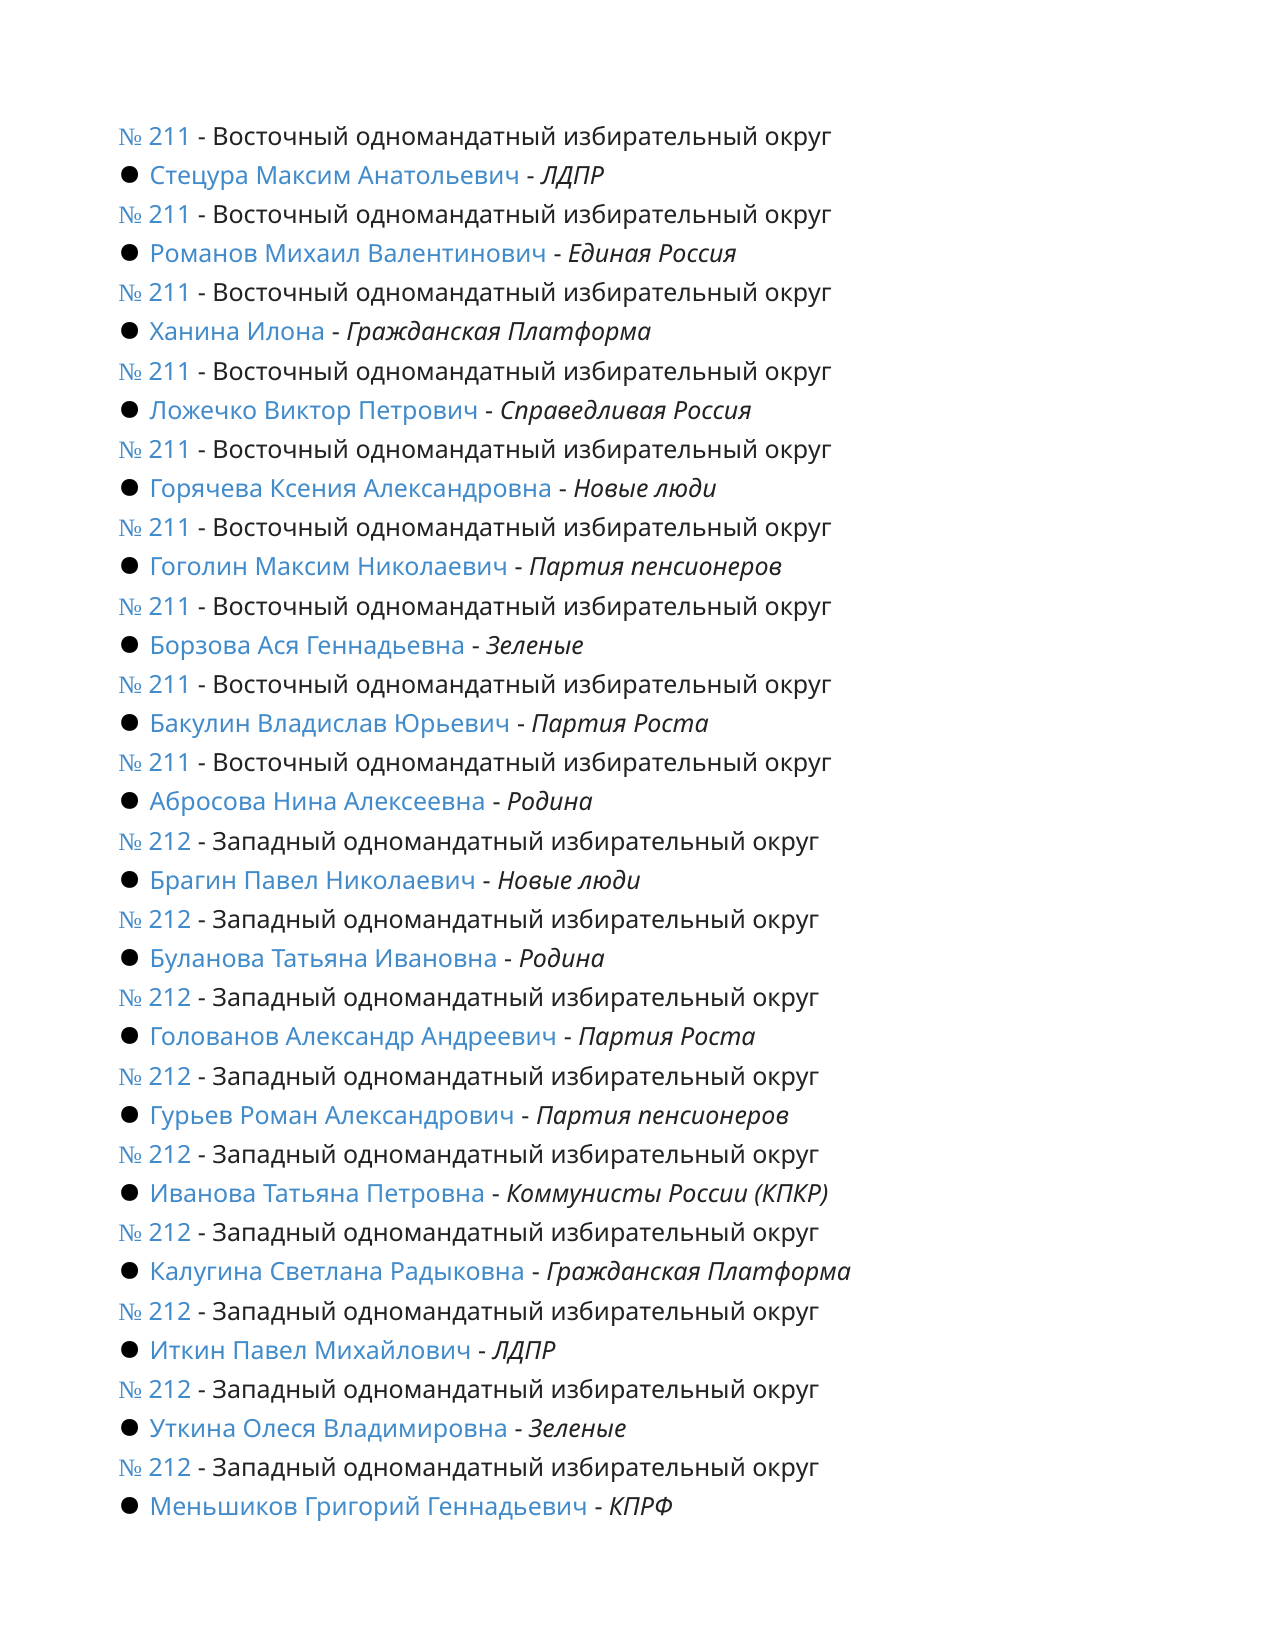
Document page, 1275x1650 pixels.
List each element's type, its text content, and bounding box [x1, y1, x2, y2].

list Борзова Ася Геннадьевна - Зеленые [120, 627, 1157, 661]
list Стецура Максим Анатольевич - ЛДПР [120, 157, 1157, 191]
text № 211 - Восточный одномандатный избирательный округ [118, 510, 1157, 544]
text № 211 - Восточный одномандатный избирательный округ [118, 118, 1157, 152]
list Калугина Светлана Радыковна - Гражданская Платформа [120, 1254, 1157, 1288]
list Бакулин Владислав Юрьевич - Партия Роста [120, 706, 1157, 740]
text № 212 - Западный одномандатный избирательный округ [118, 1058, 1157, 1092]
text № 211 - Восточный одномандатный избирательный округ [118, 745, 1157, 779]
list Абросова Нина Алексеевна - Родина [120, 784, 1157, 818]
list Гурьев Роман Александрович - Партия пенсионеров [120, 1097, 1157, 1131]
list Ханина Илона - Гражданская Платформа [120, 314, 1157, 348]
list Горячева Ксения Александровна - Новые люди [120, 471, 1157, 505]
list Голованов Александр Андреевич - Партия Роста [120, 1019, 1157, 1053]
list Романов Михаил Валентинович - Единая Россия [120, 236, 1157, 270]
list Иванова Татьяна Петровна - Коммунисты России (КПКР) [120, 1176, 1157, 1210]
list Меньшиков Григорий Геннадьевич - КПРФ [120, 1489, 1157, 1523]
text № 212 - Западный одномандатный избирательный округ [118, 1215, 1157, 1249]
text № 211 - Восточный одномандатный избирательный округ [118, 196, 1157, 231]
list Буланова Татьяна Ивановна - Родина [120, 941, 1157, 975]
text № 212 - Западный одномандатный избирательный округ [118, 901, 1157, 936]
list Ложечко Виктор Петрович - Справедливая Россия [120, 392, 1157, 426]
list Иткин Павел Михайлович - ЛДПР [120, 1332, 1157, 1366]
text № 211 - Восточный одномандатный избирательный округ [118, 353, 1157, 387]
list Уткина Олеся Владимировна - Зеленые [120, 1411, 1157, 1445]
text № 212 - Западный одномандатный избирательный округ [118, 1450, 1157, 1484]
text № 211 - Восточный одномандатный избирательный округ [118, 666, 1157, 701]
text № 211 - Восточный одномандатный избирательный округ [118, 588, 1157, 622]
text № 211 - Восточный одномандатный избирательный округ [118, 275, 1157, 309]
text № 212 - Западный одномандатный избирательный округ [118, 1371, 1157, 1406]
list Брагин Павел Николаевич - Новые люди [120, 862, 1157, 896]
list Гоголин Максим Николаевич - Партия пенсионеров [120, 549, 1157, 583]
text № 212 - Западный одномандатный избирательный округ [118, 823, 1157, 857]
text № 212 - Западный одномандатный избирательный округ [118, 980, 1157, 1014]
text № 211 - Восточный одномандатный избирательный округ [118, 431, 1157, 466]
text № 212 - Западный одномандатный избирательный округ [118, 1136, 1157, 1171]
text № 212 - Западный одномандатный избирательный округ [118, 1293, 1157, 1327]
